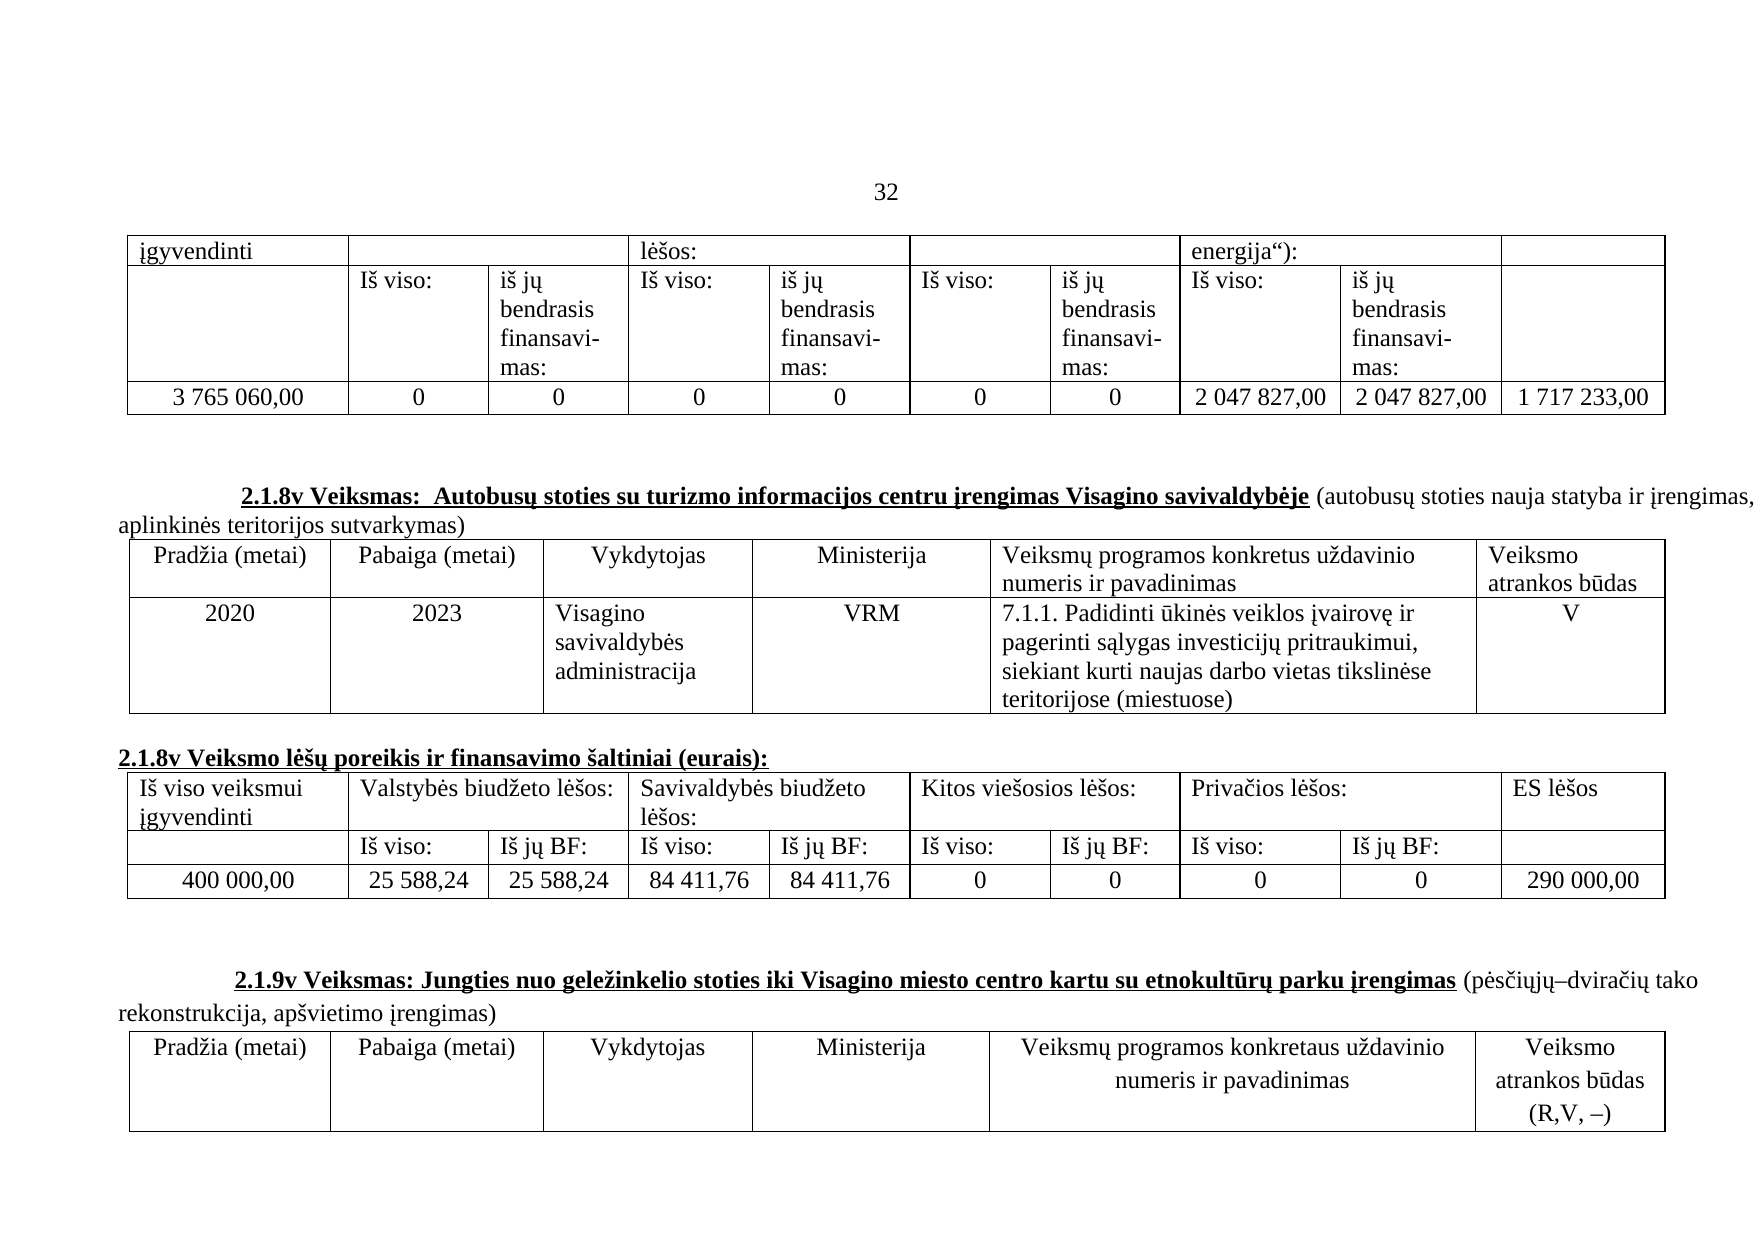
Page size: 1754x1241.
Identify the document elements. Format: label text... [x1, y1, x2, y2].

text aplinkinės teritorijos sutvarkymas) [118, 510, 1754, 539]
table_header Veiksmų programos konkretus uždavinio numeris ir pavadinimas [991, 540, 1476, 597]
text 2.1.9v Veiksmas: Jungties nuo geležinkelio stoties iki Visagino miesto centro kartu su etnokultūrų parku įrengimas (pėsčiųjų–dviračių tako rekonstrukcija, apšvietimo įrengimas) [118, 965, 1754, 1027]
table_cell 0 [911, 382, 1050, 414]
table_cell Iš viso: [1181, 831, 1340, 864]
table_cell Iš viso: [629, 831, 769, 864]
table_cell 84 411,76 [770, 865, 909, 898]
table_cell [128, 831, 348, 864]
table_cell 0 [349, 382, 488, 414]
table_cell 1 717 233,00 [1502, 382, 1664, 414]
table_header Vykdytojas [544, 540, 752, 597]
table_cell 0 [911, 865, 1050, 898]
table_cell 0 [489, 382, 628, 414]
table_header Vykdytojas [544, 1032, 752, 1131]
table_cell 0 [629, 382, 769, 414]
table_cell 7.1.1. Padidinti ūkinės veiklos įvairovę ir pagerinti sąlygas investicijų pritraukimui, siekiant kurti naujas darbo vietas tikslinėse teritorijose (miestuose) [991, 598, 1476, 713]
table_cell Iš viso: [349, 266, 488, 381]
table_cell 2 047 827,00 [1341, 382, 1501, 414]
table_header Veiksmų programos konkretaus uždavinio numeris ir pavadinimas [990, 1032, 1475, 1131]
table_cell 0 [1051, 865, 1179, 898]
table_header Veiksmo atrankos būdas (R,V, –) [1476, 1032, 1664, 1131]
table_header Pabaiga (metai) [331, 1032, 543, 1131]
table_header Savivaldybės biudžeto lėšos: [629, 773, 909, 830]
table_header [911, 236, 1179, 264]
table_cell 0 [1181, 865, 1340, 898]
table_header įgyvendinti [128, 236, 348, 264]
table_cell 2 047 827,00 [1181, 382, 1340, 414]
table_cell 2020 [130, 598, 330, 713]
table_cell Iš viso: [911, 266, 1050, 381]
table_header Pabaiga (metai) [331, 540, 543, 597]
table_cell VRM [753, 598, 990, 713]
table_header Veiksmo atrankos būdas [1477, 540, 1664, 597]
table_cell [1502, 831, 1664, 864]
table_header [349, 236, 628, 264]
table_cell Iš viso: [1181, 266, 1340, 381]
table_header Valstybės biudžeto lėšos: [349, 773, 628, 830]
table_cell [128, 266, 348, 381]
text 2.1.8v Veiksmo lėšų poreikis ir finansavimo šaltiniai (eurais): [118, 743, 1654, 772]
table_cell 0 [1051, 382, 1179, 414]
table_header Ministerija [753, 540, 990, 597]
table_cell [1502, 266, 1664, 381]
table_cell 0 [1341, 865, 1501, 898]
table_cell Iš viso: [911, 831, 1050, 864]
table_cell Iš jų BF: [770, 831, 909, 864]
table_cell iš jų bendrasis finansavi-mas: [770, 266, 909, 381]
table_cell 290 000,00 [1502, 865, 1664, 898]
table_cell V [1477, 598, 1664, 713]
table_header Pradžia (metai) [130, 1032, 330, 1131]
table_cell Iš jų BF: [489, 831, 628, 864]
table_cell iš jų bendrasis finansavi-mas: [489, 266, 628, 381]
table_header energija“): [1181, 236, 1501, 264]
table_cell iš jų bendrasis finansavi-mas: [1341, 266, 1501, 381]
text 2.1.8v Veiksmas: Autobusų stoties su turizmo informacijos centru įrengimas Visagino savivaldybėje (autobusų stoties nauja statyba ir įrengimas, [118, 481, 1754, 510]
table_cell 25 588,24 [349, 865, 488, 898]
table_cell 2023 [331, 598, 543, 713]
table_cell 0 [770, 382, 909, 414]
table_header Kitos viešosios lėšos: [911, 773, 1179, 830]
table_cell Visagino savivaldybės administracija [544, 598, 752, 713]
table_cell Iš viso: [349, 831, 488, 864]
table_header lėšos: [629, 236, 909, 264]
table_header Ministerija [753, 1032, 989, 1131]
table_header Privačios lėšos: [1181, 773, 1501, 830]
table_cell 400 000,00 [128, 865, 348, 898]
table_cell iš jų bendrasis finansavi-mas: [1051, 266, 1179, 381]
table_header [1502, 236, 1664, 264]
table_cell Iš viso: [629, 266, 769, 381]
table_cell Iš jų BF: [1051, 831, 1179, 864]
table_header Iš viso veiksmui įgyvendinti [128, 773, 348, 830]
table_cell 84 411,76 [629, 865, 769, 898]
table_cell Iš jų BF: [1341, 831, 1501, 864]
table_header ES lėšos [1502, 773, 1664, 830]
table_cell 3 765 060,00 [128, 382, 348, 414]
table_cell 25 588,24 [489, 865, 628, 898]
table_header Pradžia (metai) [130, 540, 330, 597]
